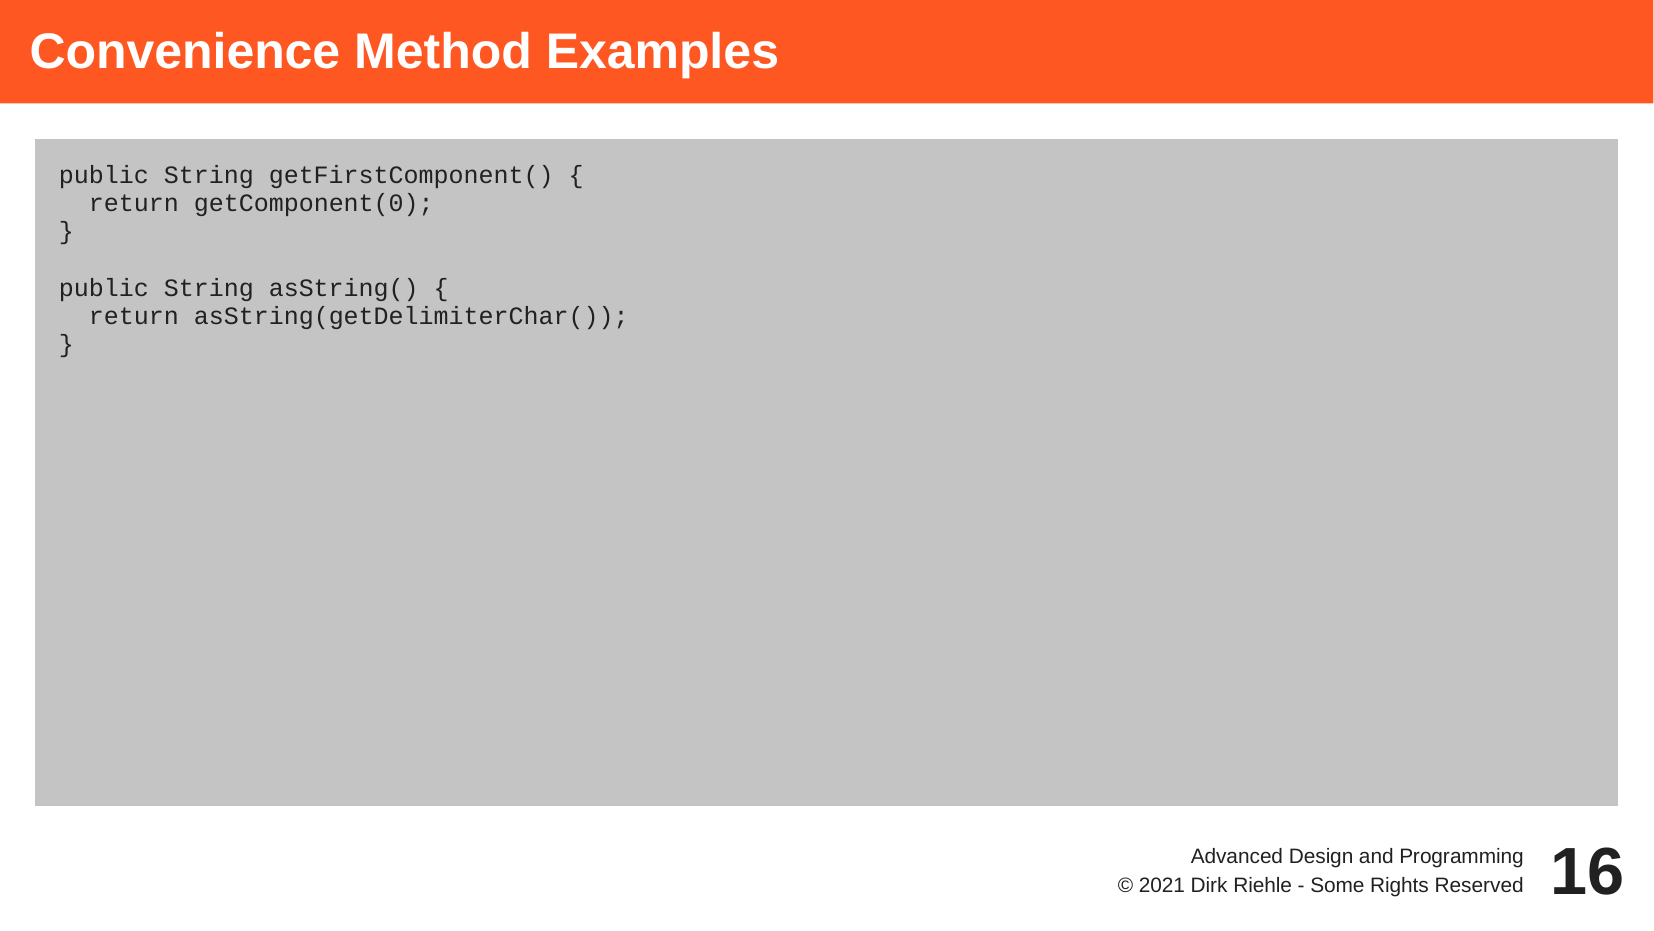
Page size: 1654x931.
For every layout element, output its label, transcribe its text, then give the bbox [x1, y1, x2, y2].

title Convenience Method Examples [0, 0, 1654, 104]
list public String getFirstComponent() { return getComponent(0); } public String asString() { return asString(getDelimiterChar()); } [29, 132, 1625, 813]
